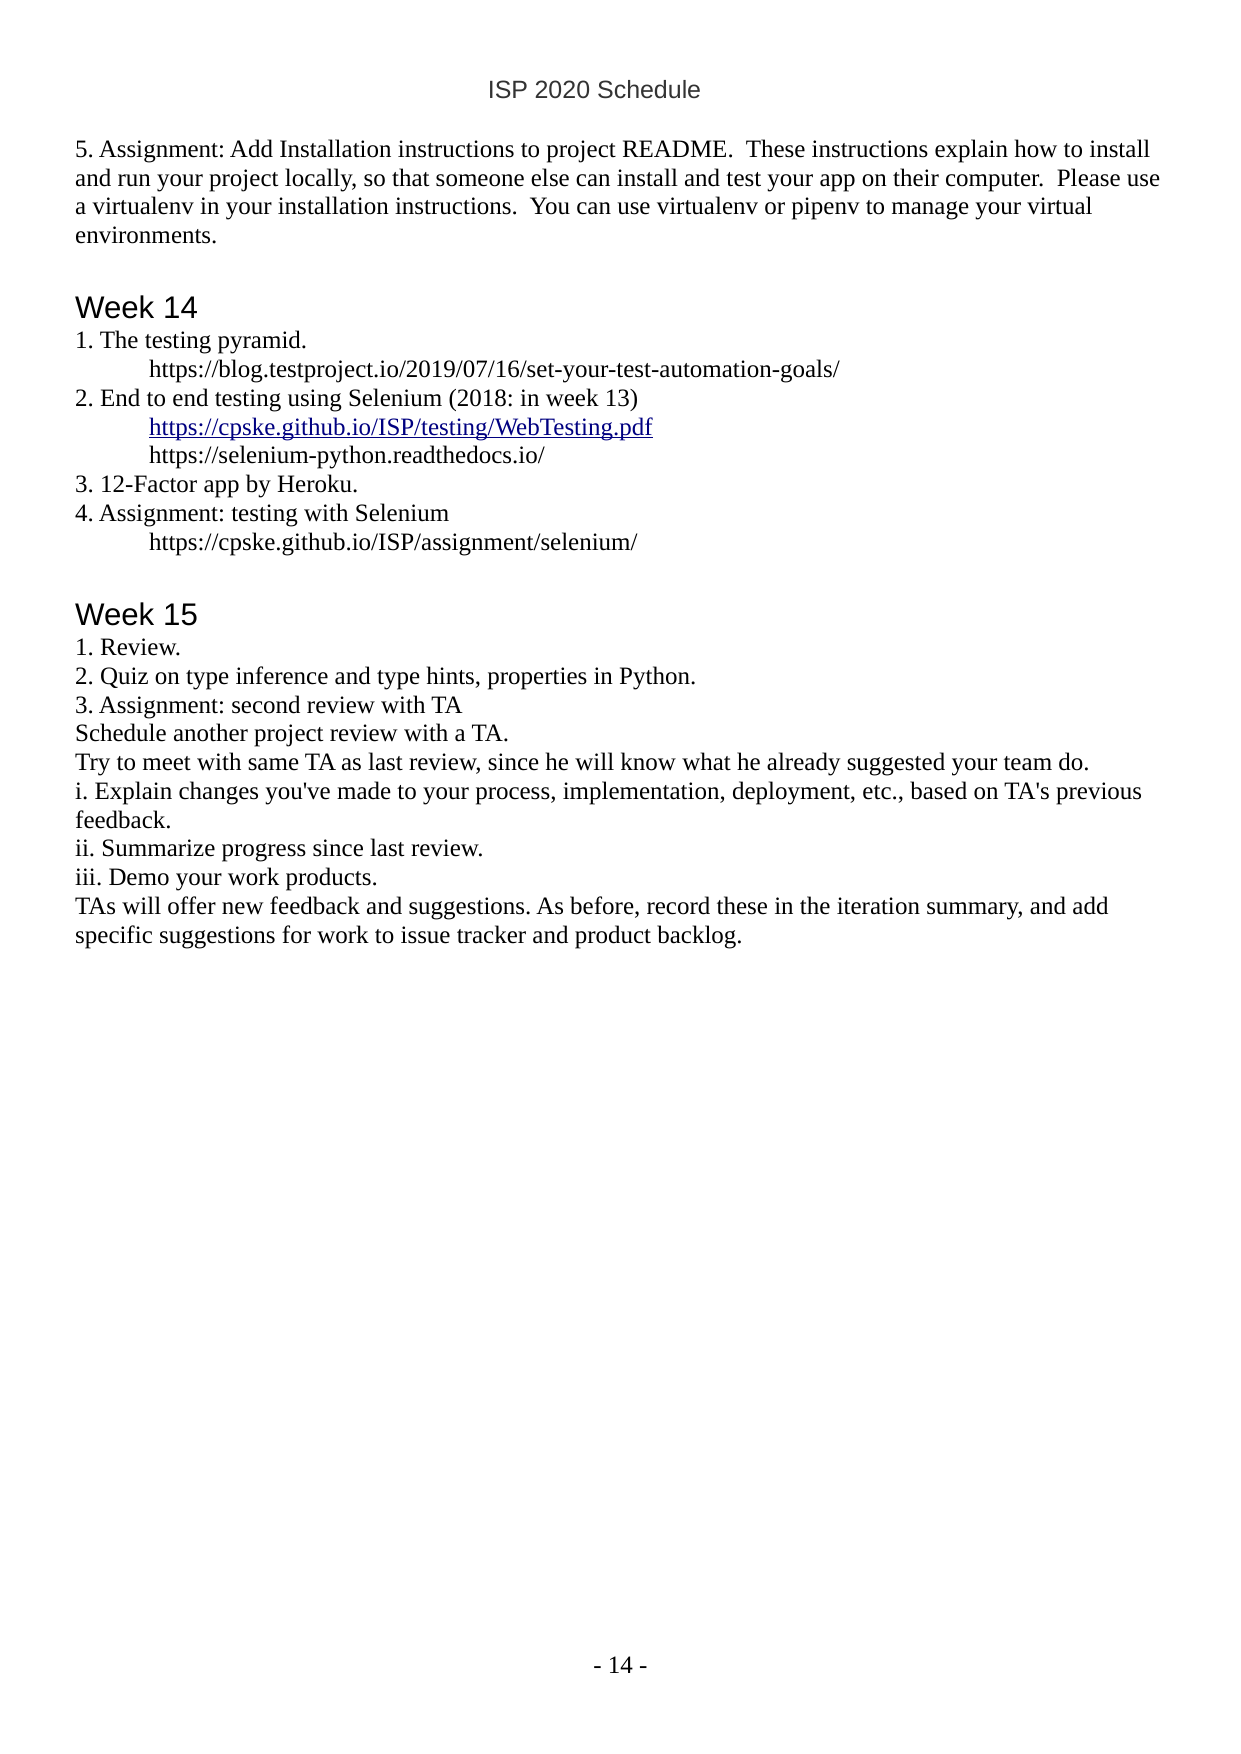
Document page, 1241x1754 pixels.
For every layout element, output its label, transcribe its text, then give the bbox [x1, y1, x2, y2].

text Try to meet with same TA as last review, since he will know what he already suggested your team do. [75, 747, 1166, 776]
text https://selenium-python.readthedocs.io/ [75, 441, 1166, 469]
text 1. The testing pyramid. [75, 326, 1166, 354]
subtitle Week 15 [75, 596, 1166, 632]
text 3. 12-Factor app by Heroku. [75, 469, 1166, 498]
text 1. Review. [75, 632, 1166, 661]
subtitle Week 14 [75, 289, 1166, 326]
text https://blog.testproject.io/2019/07/16/set-your-test-automation-goals/ [75, 354, 1166, 383]
text ii. Summarize progress since last review. [75, 833, 1166, 862]
text 2. End to end testing using Selenium (2018: in week 13) [75, 383, 1166, 412]
text 5. Assignment: Add Installation instructions to project README. These instructions explain how to install and run your project locally, so that someone else can install and test your app on their computer. Please use a virtualenv in your installation instructions. You can use virtualenv or pipenv to manage your virtual environments. [75, 134, 1166, 249]
text TAs will offer new feedback and suggestions. As before, record these in the iteration summary, and add specific suggestions for work to issue tracker and product backlog. [75, 891, 1166, 948]
text https://cpske.github.io/ISP/assignment/selenium/ [75, 527, 1166, 556]
text 3. Assignment: second review with TA [75, 690, 1166, 718]
text Schedule another project review with a TA. [75, 718, 1166, 747]
text 4. Assignment: testing with Selenium [75, 498, 1166, 527]
text 2. Quiz on type inference and type hints, properties in Python. [75, 661, 1166, 690]
text iii. Demo your work products. [75, 862, 1166, 891]
text i. Explain changes you've made to your process, implementation, deployment, etc., based on TA's previous feedback. [75, 776, 1166, 833]
text https://cpske.github.io/ISP/testing/WebTesting.pdf [75, 412, 1166, 441]
